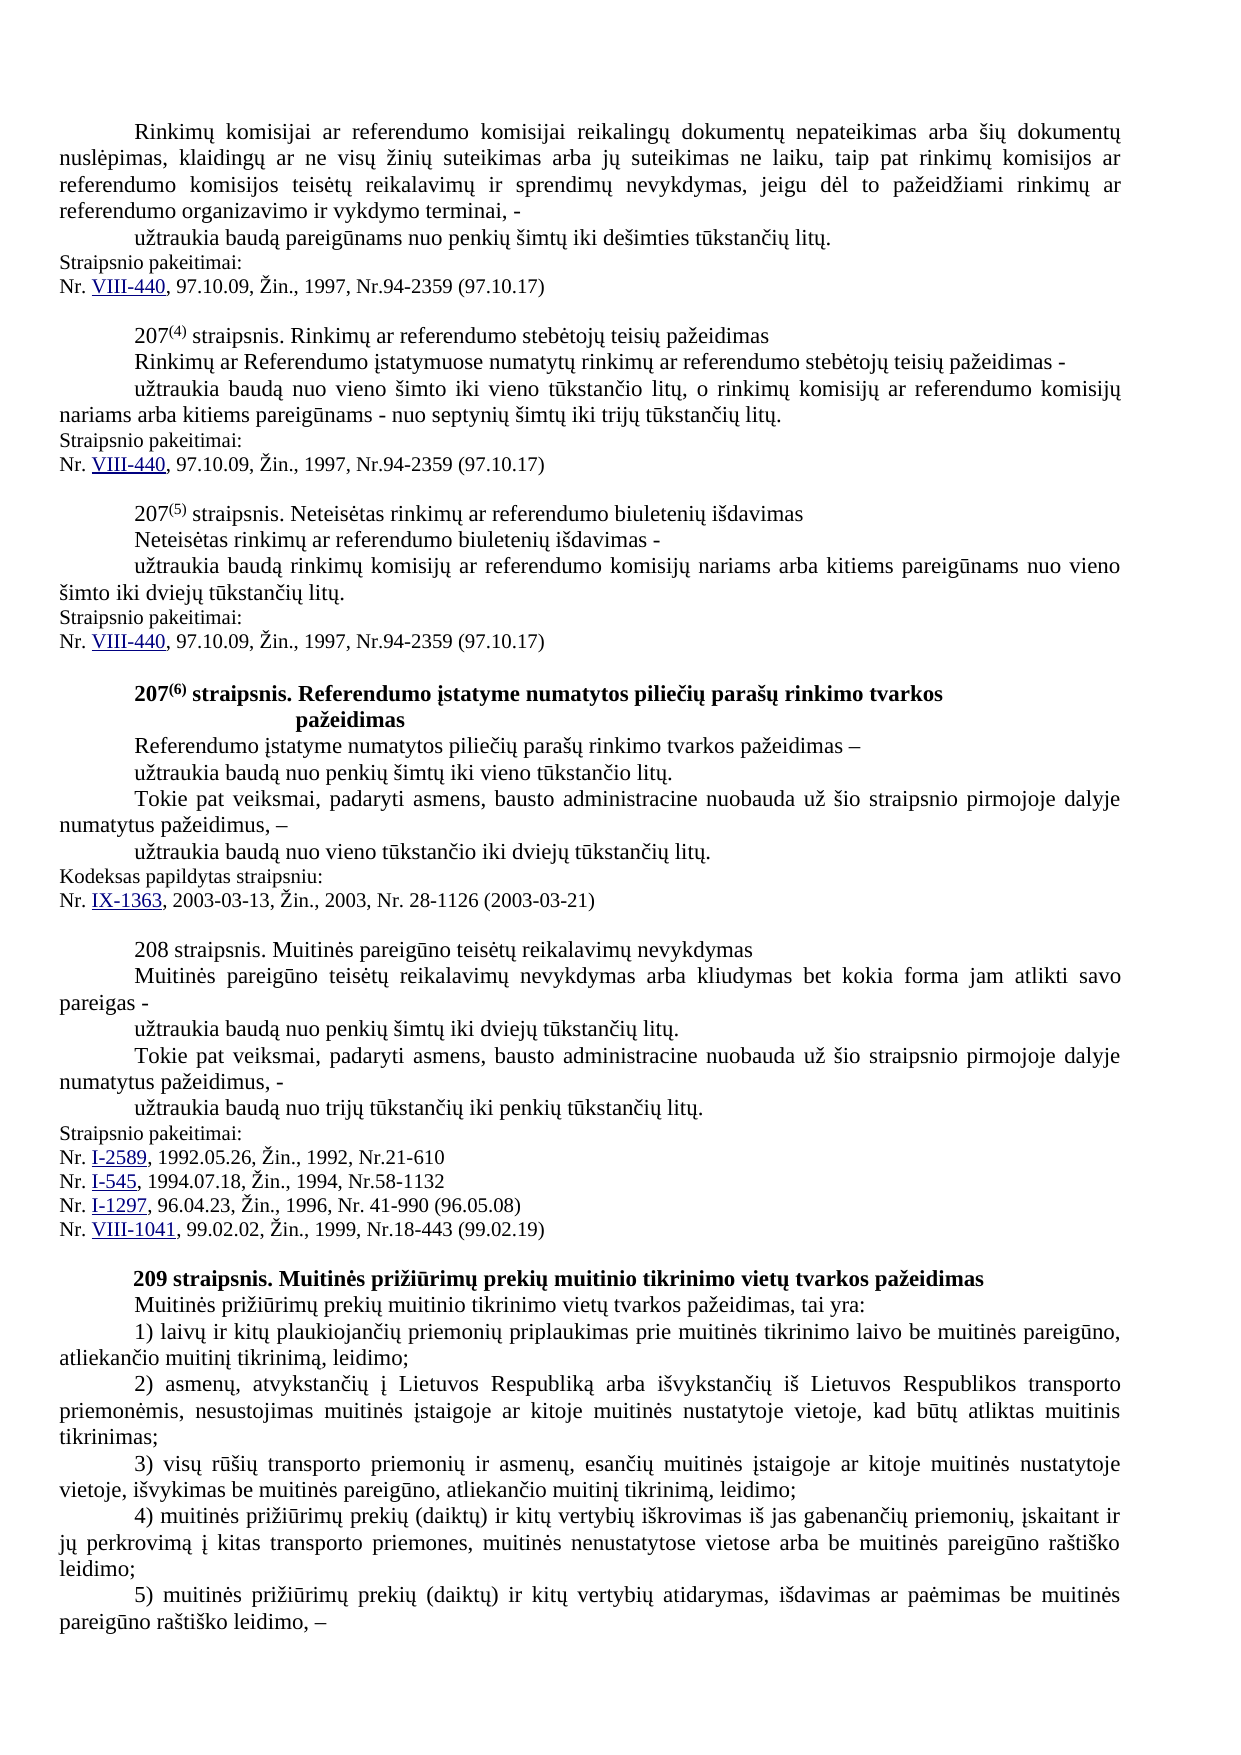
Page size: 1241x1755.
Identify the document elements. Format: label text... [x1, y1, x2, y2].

text Nr. I-1297, 96.04.23, Žin., 1996, Nr. 41-990 (96.05.08) [59, 1193, 1122, 1217]
text Tokie pat veiksmai, padaryti asmens, bausto administracine nuobauda už šio straipsnio pirmojoje dalyje numatytus pažeidimus, - [59, 1042, 1122, 1094]
text Muitinės pareigūno teisėtų reikalavimų nevykdymas arba kliudymas bet kokia forma jam atlikti savo pareigas - [59, 963, 1122, 1015]
text Kodeksas papildytas straipsniu: [59, 864, 1122, 888]
text Straipsnio pakeitimai: [59, 605, 1122, 629]
text užtraukia baudą nuo trijų tūkstančių iki penkių tūkstančių litų. [59, 1094, 1122, 1121]
text užtraukia baudą pareigūnams nuo penkių šimtų iki dešimties tūkstančių litų. [59, 223, 1122, 250]
text pažeidimas [59, 706, 1122, 732]
text 207(4) straipsnis. Rinkimų ar referendumo stebėtojų teisių pažeidimas [59, 322, 1122, 348]
text 209 straipsnis. Muitinės prižiūrimų prekių muitinio tikrinimo vietų tvarkos pažeidimas [59, 1265, 1122, 1291]
text 1) laivų ir kitų plaukiojančių priemonių priplaukimas prie muitinės tikrinimo laivo be muitinės pareigūno, atliekančio muitinį tikrinimą, leidimo; [59, 1318, 1122, 1371]
text 207(6) straipsnis. Referendumo įstatyme numatytos piliečių parašų rinkimo tvarkos [59, 679, 1122, 706]
text Nr. VIII-440, 97.10.09, Žin., 1997, Nr.94-2359 (97.10.17) [59, 629, 1122, 653]
text Neteisėtas rinkimų ar referendumo biuletenių išdavimas - [59, 526, 1122, 552]
text užtraukia baudą nuo penkių šimtų iki dviejų tūkstančių litų. [59, 1015, 1122, 1042]
text 5) muitinės prižiūrimų prekių (daiktų) ir kitų vertybių atidarymas, išdavimas ar paėmimas be muitinės pareigūno raštiško leidimo, – [59, 1581, 1122, 1634]
text užtraukia baudą nuo vieno tūkstančio iki dviejų tūkstančių litų. [59, 838, 1122, 864]
text Rinkimų ar Referendumo įstatymuose numatytų rinkimų ar referendumo stebėtojų teisių pažeidimas - [59, 348, 1122, 375]
text Nr. VIII-1041, 99.02.02, Žin., 1999, Nr.18-443 (99.02.19) [59, 1217, 1122, 1241]
text 4) muitinės prižiūrimų prekių (daiktų) ir kitų vertybių iškrovimas iš jas gabenančių priemonių, įskaitant ir jų perkrovimą į kitas transporto priemones, muitinės nenustatytose vietose arba be muitinės pareigūno raštiško leidimo; [59, 1502, 1122, 1581]
text 208 straipsnis. Muitinės pareigūno teisėtų reikalavimų nevykdymas [59, 936, 1122, 963]
text Straipsnio pakeitimai: [59, 250, 1122, 274]
text Muitinės prižiūrimų prekių muitinio tikrinimo vietų tvarkos pažeidimas, tai yra: [59, 1291, 1122, 1318]
text Nr. IX-1363, 2003-03-13, Žin., 2003, Nr. 28-1126 (2003-03-21) [59, 888, 1122, 912]
text Nr. I-2589, 1992.05.26, Žin., 1992, Nr.21-610 [59, 1145, 1122, 1169]
text Straipsnio pakeitimai: [59, 1121, 1122, 1145]
text užtraukia baudą nuo vieno šimto iki vieno tūkstančio litų, o rinkimų komisijų ar referendumo komisijų nariams arba kitiems pareigūnams - nuo septynių šimtų iki trijų tūkstančių litų. [59, 375, 1122, 427]
text užtraukia baudą rinkimų komisijų ar referendumo komisijų nariams arba kitiems pareigūnams nuo vieno šimto iki dviejų tūkstančių litų. [59, 552, 1122, 605]
text Nr. VIII-440, 97.10.09, Žin., 1997, Nr.94-2359 (97.10.17) [59, 452, 1122, 476]
text Straipsnio pakeitimai: [59, 427, 1122, 452]
text Nr. I-545, 1994.07.18, Žin., 1994, Nr.58-1132 [59, 1169, 1122, 1193]
text Tokie pat veiksmai, padaryti asmens, bausto administracine nuobauda už šio straipsnio pirmojoje dalyje numatytus pažeidimus, – [59, 785, 1122, 838]
text Nr. VIII-440, 97.10.09, Žin., 1997, Nr.94-2359 (97.10.17) [59, 274, 1122, 298]
text užtraukia baudą nuo penkių šimtų iki vieno tūkstančio litų. [59, 759, 1122, 785]
text 3) visų rūšių transporto priemonių ir asmenų, esančių muitinės įstaigoje ar kitoje muitinės nustatytoje vietoje, išvykimas be muitinės pareigūno, atliekančio muitinį tikrinimą, leidimo; [59, 1449, 1122, 1502]
text Referendumo įstatyme numatytos piliečių parašų rinkimo tvarkos pažeidimas – [59, 732, 1122, 759]
text Rinkimų komisijai ar referendumo komisijai reikalingų dokumentų nepateikimas arba šių dokumentų nuslėpimas, klaidingų ar ne visų žinių suteikimas arba jų suteikimas ne laiku, taip pat rinkimų komisijos ar referendumo komisijos teisėtų reikalavimų ir sprendimų nevykdymas, jeigu dėl to pažeidžiami rinkimų ar referendumo organizavimo ir vykdymo terminai, - [59, 118, 1122, 223]
text 207(5) straipsnis. Neteisėtas rinkimų ar referendumo biuletenių išdavimas [59, 500, 1122, 526]
text 2) asmenų, atvykstančių į Lietuvos Respubliką arba išvykstančių iš Lietuvos Respublikos transporto priemonėmis, nesustojimas muitinės įstaigoje ar kitoje muitinės nustatytoje vietoje, kad būtų atliktas muitinis tikrinimas; [59, 1371, 1122, 1449]
